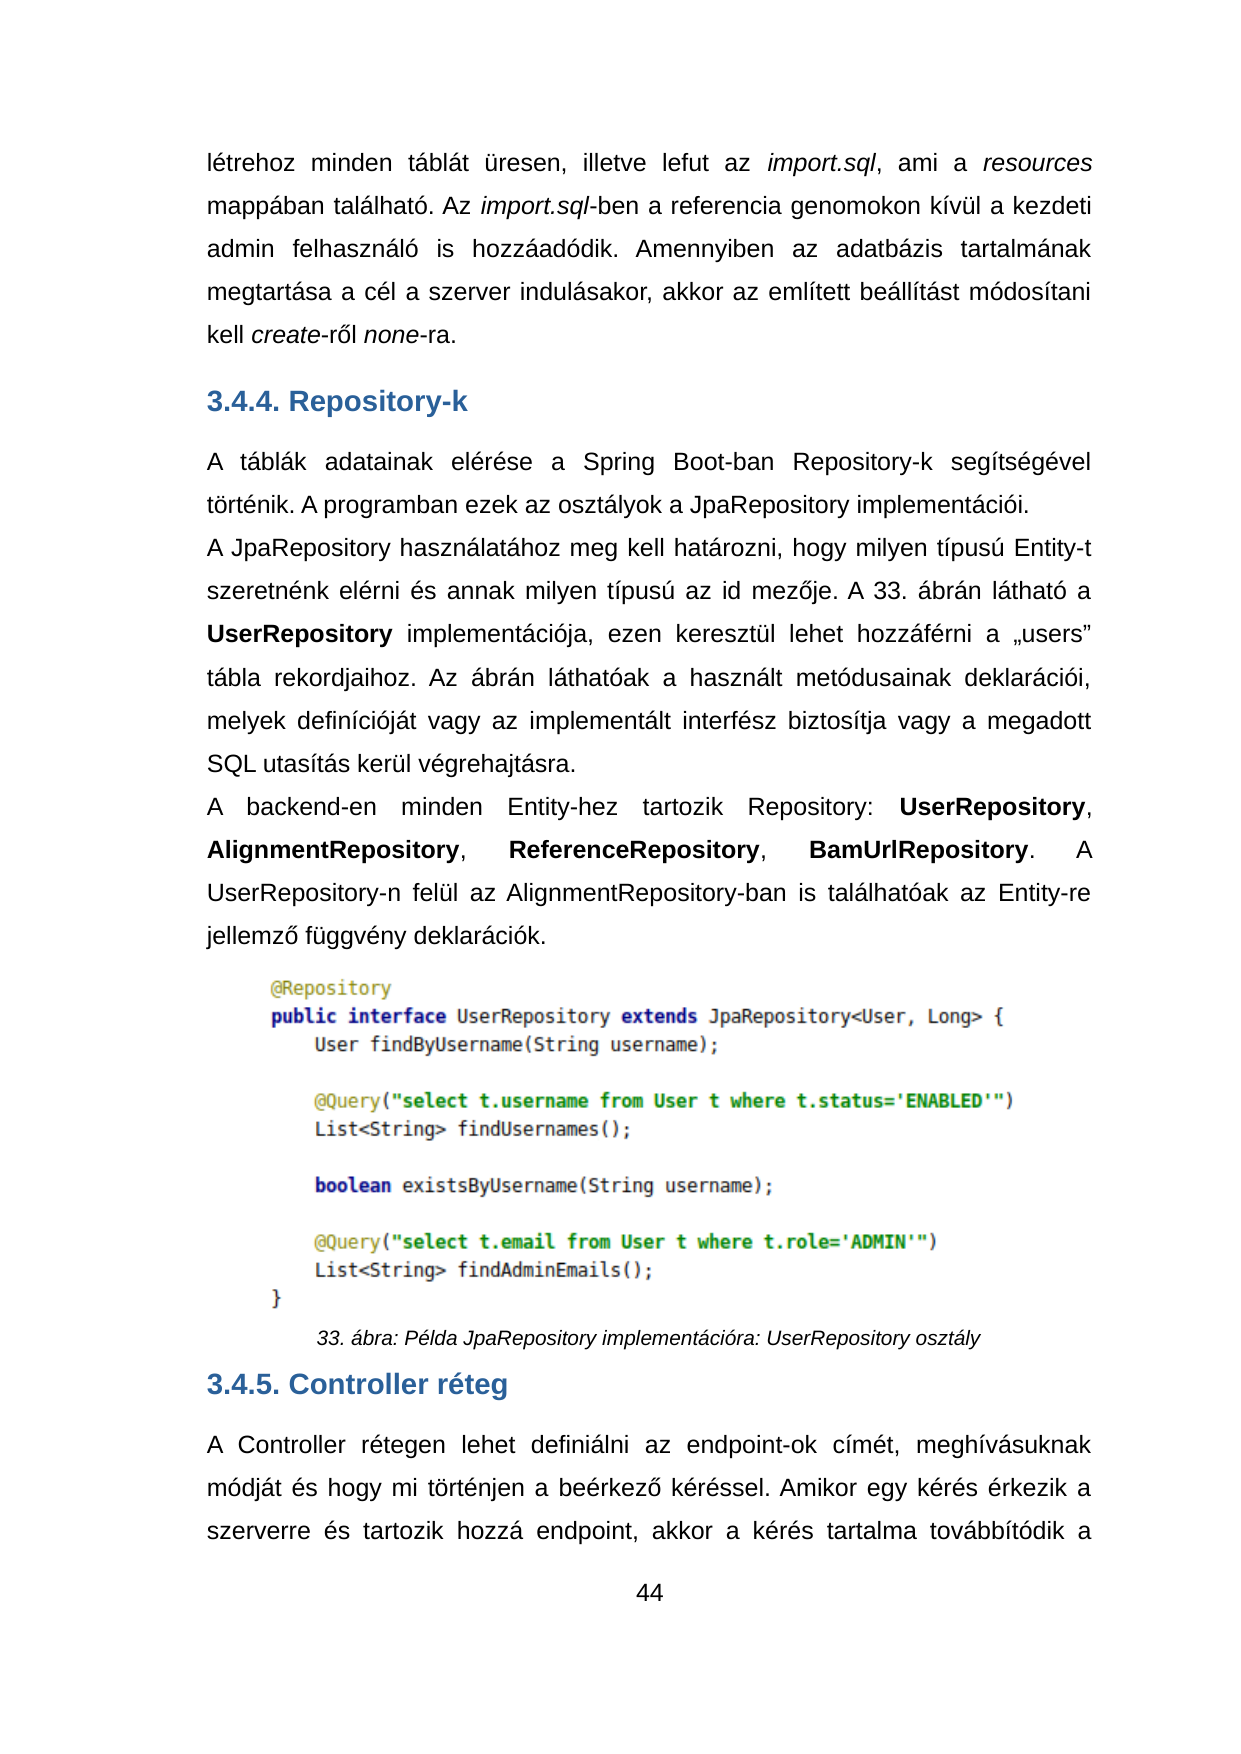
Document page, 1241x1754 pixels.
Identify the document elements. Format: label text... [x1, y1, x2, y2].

subtitle Repository-k [207, 384, 1093, 417]
text A táblák adatainak elérése a Spring Boot-ban Repository-k segítségével történik. A programban ezek az osztályok a JpaRepository implementációi. [207, 447, 1093, 519]
text A JpaRepository használatához meg kell határozni, hogy milyen típusú Entity-t szeretnénk elérni és annak milyen típusú az id mezője. A 33. ábrán látható a UserRepository implementációja, ezen keresztül lehet hozzáférni a „users” tábla rekordjaihoz. Az ábrán láthatóak a használt metódusainak deklarációi, melyek definícióját vagy az implementált interfész biztosítja vagy a megadott SQL utasítás kerül végrehajtásra. [207, 533, 1093, 777]
text A backend-en minden Entity-hez tartozik Repository: UserRepository, AlignmentRepository, ReferenceRepository, BamUrlRepository. A UserRepository-n felül az AlignmentRepository-ban is találhatóak az Entity-re jellemző függvény deklarációk. [207, 792, 1093, 950]
text 33. ábra: Példa JpaRepository implementációra: UserRepository osztály [265, 1310, 1034, 1350]
subtitle Controller réteg [207, 1310, 1093, 1400]
text létrehoz minden táblát üresen, illetve lefut az import.sql, ami a resources mappában található. Az import.sql-ben a referencia genomokon kívül a kezdeti admin felhasználó is hozzáadódik. Amennyiben az adatbázis tartalmának megtartása a cél a szerver indulásakor, akkor az említett beállítást módosítani kell create-ről none-ra. [207, 148, 1093, 349]
picture [265, 970, 1034, 1310]
text A Controller rétegen lehet definiálni az endpoint-ok címét, meghívásuknak módját és hogy mi történjen a beérkező kéréssel. Amikor egy kérés érkezik a szerverre és tartozik hozzá endpoint, akkor a kérés tartalma továbbítódik a [207, 1430, 1093, 1545]
